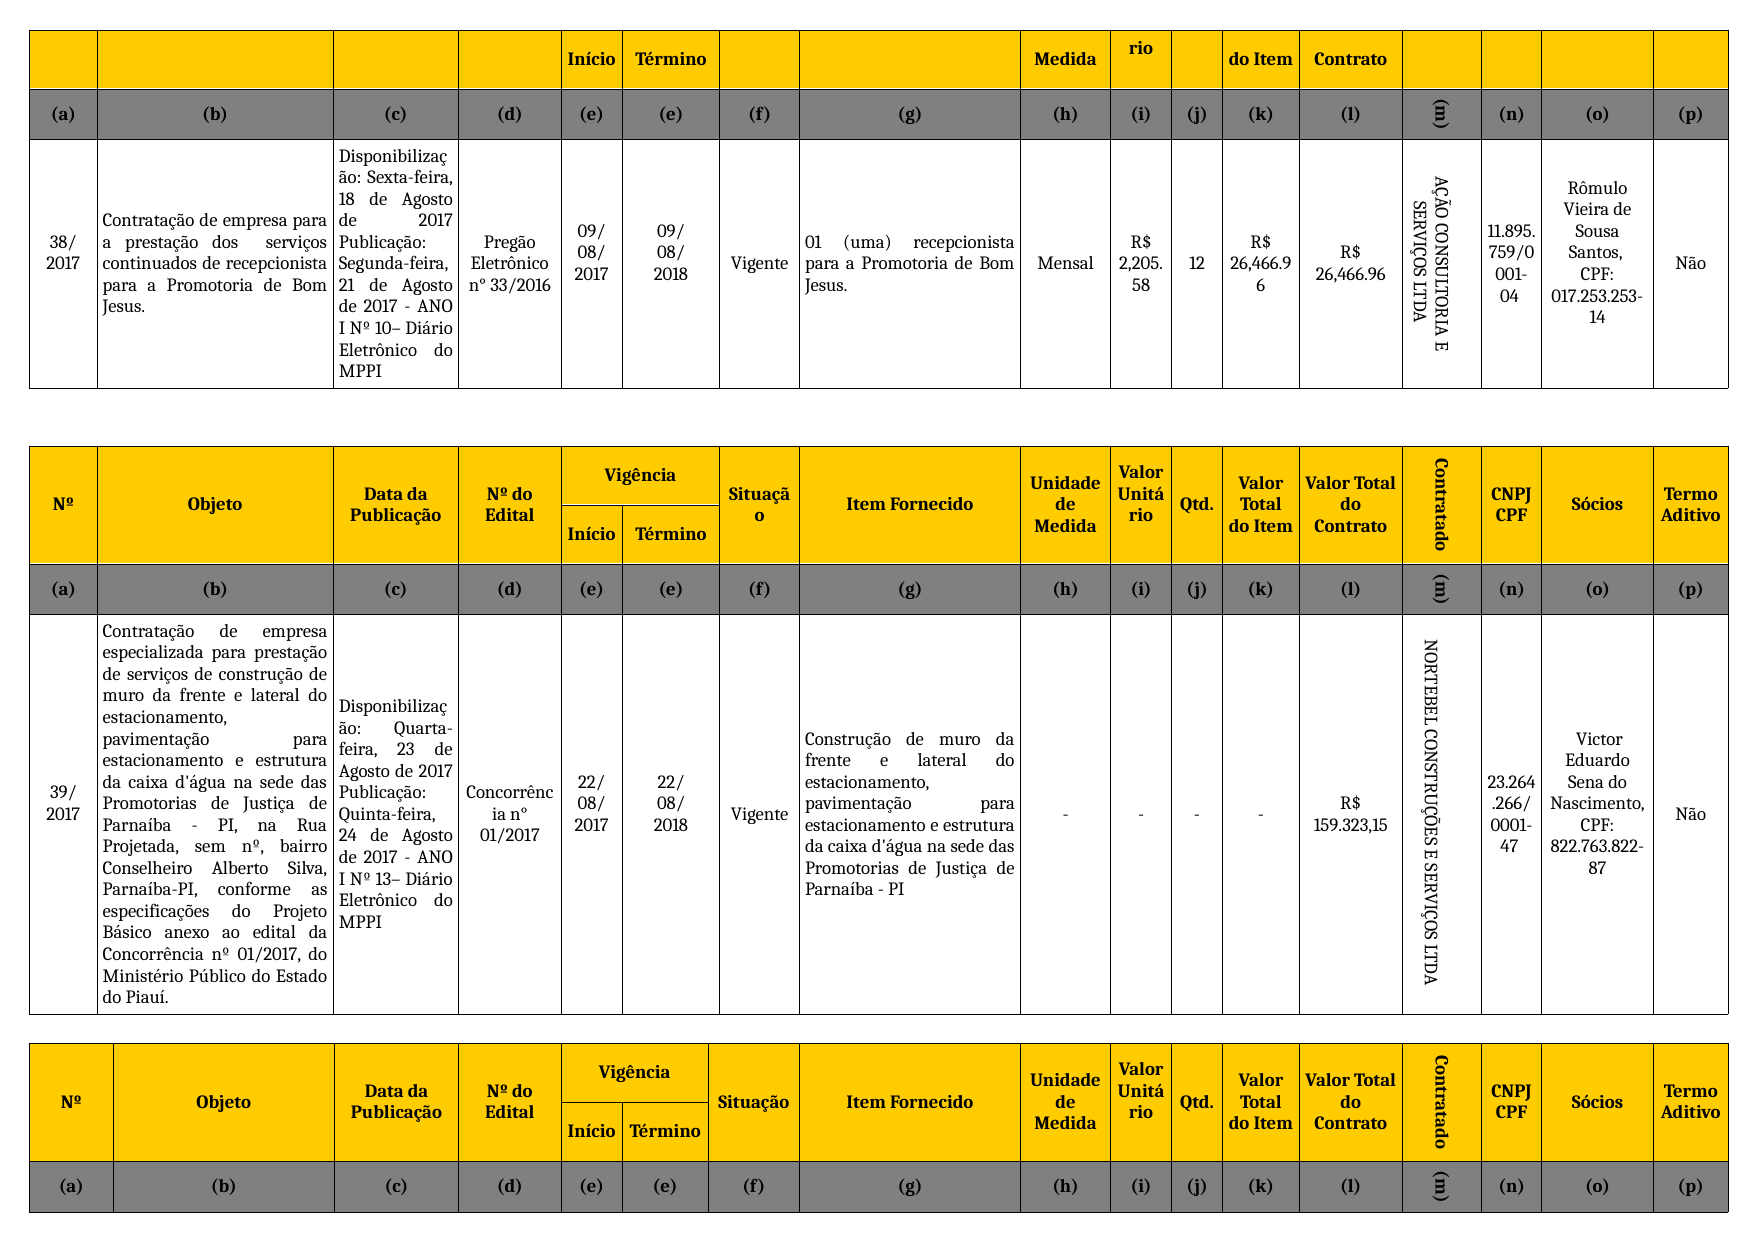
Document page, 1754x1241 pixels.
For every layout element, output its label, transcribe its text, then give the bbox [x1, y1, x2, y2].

table_cell (f) [720, 90, 799, 139]
table_cell (n) [1482, 565, 1541, 614]
table_header [334, 31, 458, 88]
table_cell (k) [1223, 1162, 1299, 1212]
table_cell R$ 26.466,96 [1223, 140, 1299, 388]
table_cell Vigente [720, 140, 799, 388]
table_cell 22/ 08/ 2017 [562, 615, 622, 1014]
table_header Valor Total do Contrato [1300, 447, 1402, 563]
table_cell Término [623, 31, 719, 88]
table_cell (j) [1172, 90, 1222, 139]
table_cell (a) [30, 90, 97, 139]
table_cell (o) [1542, 90, 1653, 139]
table_header Unidade de Medida [1021, 1044, 1110, 1161]
table_cell Término [623, 1103, 708, 1161]
table_cell R$ 159.323,15 [1300, 615, 1402, 1014]
table_cell (a) [30, 565, 97, 614]
table_cell Não [1654, 615, 1728, 1014]
table_header [459, 31, 561, 88]
table_cell (k) [1223, 90, 1299, 139]
table_cell 38/ 2017 [30, 140, 97, 388]
table_cell Contratação de empresa especializada para prestação de serviços de construção de muro da frente e lateral do estacionamento, pavimentação para estacionamento e estrutura da caixa d'água na sede das Promotorias de Justiça de Parnaíba - PI, na Rua Projetada, sem nº, bairro Conselheiro Alberto Silva, Parnaíba-PI, conforme as especificações do Projeto Básico anexo ao edital da Concorrência nº 01/2017, do Ministério Público do Estado do Piauí. [98, 615, 333, 1014]
table_cell (d) [459, 90, 561, 139]
table_cell (p) [1654, 565, 1728, 614]
table_cell Rômulo Vieira de Sousa Santos, CPF: 017.253.253-14 [1542, 140, 1653, 388]
table_cell (m) [1403, 90, 1481, 139]
table_cell Victor Eduardo Sena do Nascimento, CPF: 822.763.822-87 [1542, 615, 1653, 1014]
table_cell (h) [1021, 1162, 1110, 1212]
table_cell (e) [562, 1162, 622, 1212]
table_cell Contratação de empresa para a prestação dos serviços continuados de recepcionista para a Promotoria de Bom Jesus. [98, 140, 333, 388]
table_cell (l) [1300, 90, 1402, 139]
table_cell (i) [1111, 90, 1171, 139]
table_cell (p) [1654, 1162, 1728, 1212]
table_cell (h) [1021, 90, 1110, 139]
table_cell - [1111, 615, 1171, 1014]
table_cell (e) [562, 565, 622, 614]
table_header [1482, 31, 1541, 88]
table_header Sócios [1542, 447, 1653, 563]
table_cell (i) [1111, 565, 1171, 614]
table_header Objeto [114, 1044, 334, 1161]
table_cell Disponibilização: Sexta-feira, 18 de Agosto de 2017 Publicação: Segunda-feira, 21 de Agosto de 2017 - ANO I Nº 10– Diário Eletrônico do MPPI [334, 140, 458, 388]
table_header rio [1111, 31, 1171, 88]
table_cell (b) [114, 1162, 334, 1212]
table_cell (n) [1482, 90, 1541, 139]
table_cell (i) [1111, 1162, 1171, 1212]
table_cell (e) [562, 90, 622, 139]
table_cell (m) [1403, 1162, 1481, 1212]
table_cell (n) [1482, 1162, 1541, 1212]
table_cell - [1223, 615, 1299, 1014]
table_cell R$ 2.205,58 [1111, 140, 1171, 388]
table_cell (a) [30, 1162, 113, 1212]
table_header Data da Publicação [334, 447, 458, 563]
table_cell (f) [720, 565, 799, 614]
table_cell (e) [623, 1162, 708, 1212]
table_cell (l) [1300, 565, 1402, 614]
table_header Situação [720, 447, 799, 563]
table_header Item Fornecido [800, 1044, 1020, 1161]
table_cell 12 [1172, 140, 1222, 388]
table_header Valor Unitário [1111, 447, 1171, 563]
table_cell Concorrência n° 01/2017 [459, 615, 561, 1014]
table_cell R$ 26.466,96 [1300, 140, 1402, 388]
table_cell (j) [1172, 565, 1222, 614]
table_cell 39/ 2017 [30, 615, 97, 1014]
table_cell (j) [1172, 1162, 1222, 1212]
table_header [800, 31, 1020, 88]
table_header [1654, 31, 1728, 88]
table_header Nº do Edital [459, 1044, 561, 1161]
table_header [720, 31, 799, 88]
table_cell NORTEBEL CONSTRUÇÕES E SERVIÇOS LTDA [1403, 615, 1481, 1014]
table_cell 22/ 08/ 2018 [623, 615, 719, 1014]
table_cell (b) [98, 565, 333, 614]
table_cell 23.264.266/0001-47 [1482, 615, 1541, 1014]
table_header Contrato [1300, 31, 1402, 88]
table_cell (p) [1654, 90, 1728, 139]
table_cell Disponibilização: Quarta-feira, 23 de Agosto de 2017 Publicação: Quinta-feira, 24 de Agosto de 2017 - ANO I Nº 13– Diário Eletrônico do MPPI [334, 615, 458, 1014]
table_cell (g) [800, 90, 1020, 139]
table_cell 09/ 08/ 2017 [562, 140, 622, 388]
table_header Contratado [1403, 447, 1481, 563]
table_header Unidade de Medida [1021, 447, 1110, 563]
table_header Qtd. [1172, 1044, 1222, 1161]
table_cell (c) [334, 565, 458, 614]
table_cell (h) [1021, 565, 1110, 614]
table_cell (g) [800, 565, 1020, 614]
table_header [1403, 31, 1481, 88]
table_cell (d) [459, 565, 561, 614]
table_cell (k) [1223, 565, 1299, 614]
table_header Qtd. [1172, 447, 1222, 563]
table_header Nº do Edital [459, 447, 561, 563]
table_cell (e) [623, 565, 719, 614]
table_cell (c) [335, 1162, 458, 1212]
table_header Valor Total do Item [1223, 1044, 1299, 1161]
table_cell Vigente [720, 615, 799, 1014]
table_header Vigência [562, 447, 719, 504]
table_cell Início [562, 506, 622, 563]
table_header Valor Total do Contrato [1300, 1044, 1402, 1161]
table_header Item Fornecido [800, 447, 1020, 563]
table_header Data da Publicação [335, 1044, 458, 1161]
table_cell Início [562, 31, 622, 88]
table_cell 09/ 08/ 2018 [623, 140, 719, 388]
table_cell 11.895.759/0001-04 [1482, 140, 1541, 388]
table_header Medida [1021, 31, 1110, 88]
table_cell Não [1654, 140, 1728, 388]
table_cell (c) [334, 90, 458, 139]
table_cell Término [623, 506, 719, 563]
table_cell - [1172, 615, 1222, 1014]
table_header Termo Aditivo [1654, 1044, 1728, 1161]
table_header CNPJ CPF [1482, 1044, 1541, 1161]
table_cell (e) [623, 90, 719, 139]
table_header Valor Total do Item [1223, 447, 1299, 563]
table_cell - [1021, 615, 1110, 1014]
table_header [98, 31, 333, 88]
table_header CNPJ CPF [1482, 447, 1541, 563]
table_cell (m) [1403, 565, 1481, 614]
table_cell (b) [98, 90, 333, 139]
table_cell (l) [1300, 1162, 1402, 1212]
table_cell (g) [800, 1162, 1020, 1212]
table_header Termo Aditivo [1654, 447, 1728, 563]
table_header Sócios [1542, 1044, 1653, 1161]
table_header Nº [30, 447, 97, 563]
table_header Valor Unitário [1111, 1044, 1171, 1161]
table_cell Construção de muro da frente e lateral do estacionamento, pavimentação para estacionamento e estrutura da caixa d'água na sede das Promotorias de Justiça de Parnaíba - PI [800, 615, 1020, 1014]
table_cell (f) [709, 1162, 799, 1212]
table_header [30, 31, 97, 88]
table_cell Mensal [1021, 140, 1110, 388]
table_header [1542, 31, 1653, 88]
table_header Objeto [98, 447, 333, 563]
table_cell AÇÃO CONSULTORIA E SERVIÇOS LTDA [1403, 140, 1481, 388]
table_cell Início [562, 1103, 622, 1161]
table_header do Item [1223, 31, 1299, 88]
table_cell (o) [1542, 1162, 1653, 1212]
table_cell (d) [459, 1162, 561, 1212]
table_header Nº [30, 1044, 113, 1161]
table_cell Pregão Eletrônico n° 33/2016 [459, 140, 561, 388]
table_header Situação [709, 1044, 799, 1161]
table_cell (o) [1542, 565, 1653, 614]
table_cell 01 (uma) recepcionista para a Promotoria de Bom Jesus. [800, 140, 1020, 388]
table_header [1172, 31, 1222, 88]
table_header Vigência [562, 1044, 708, 1102]
table_header Contratado [1403, 1044, 1481, 1161]
